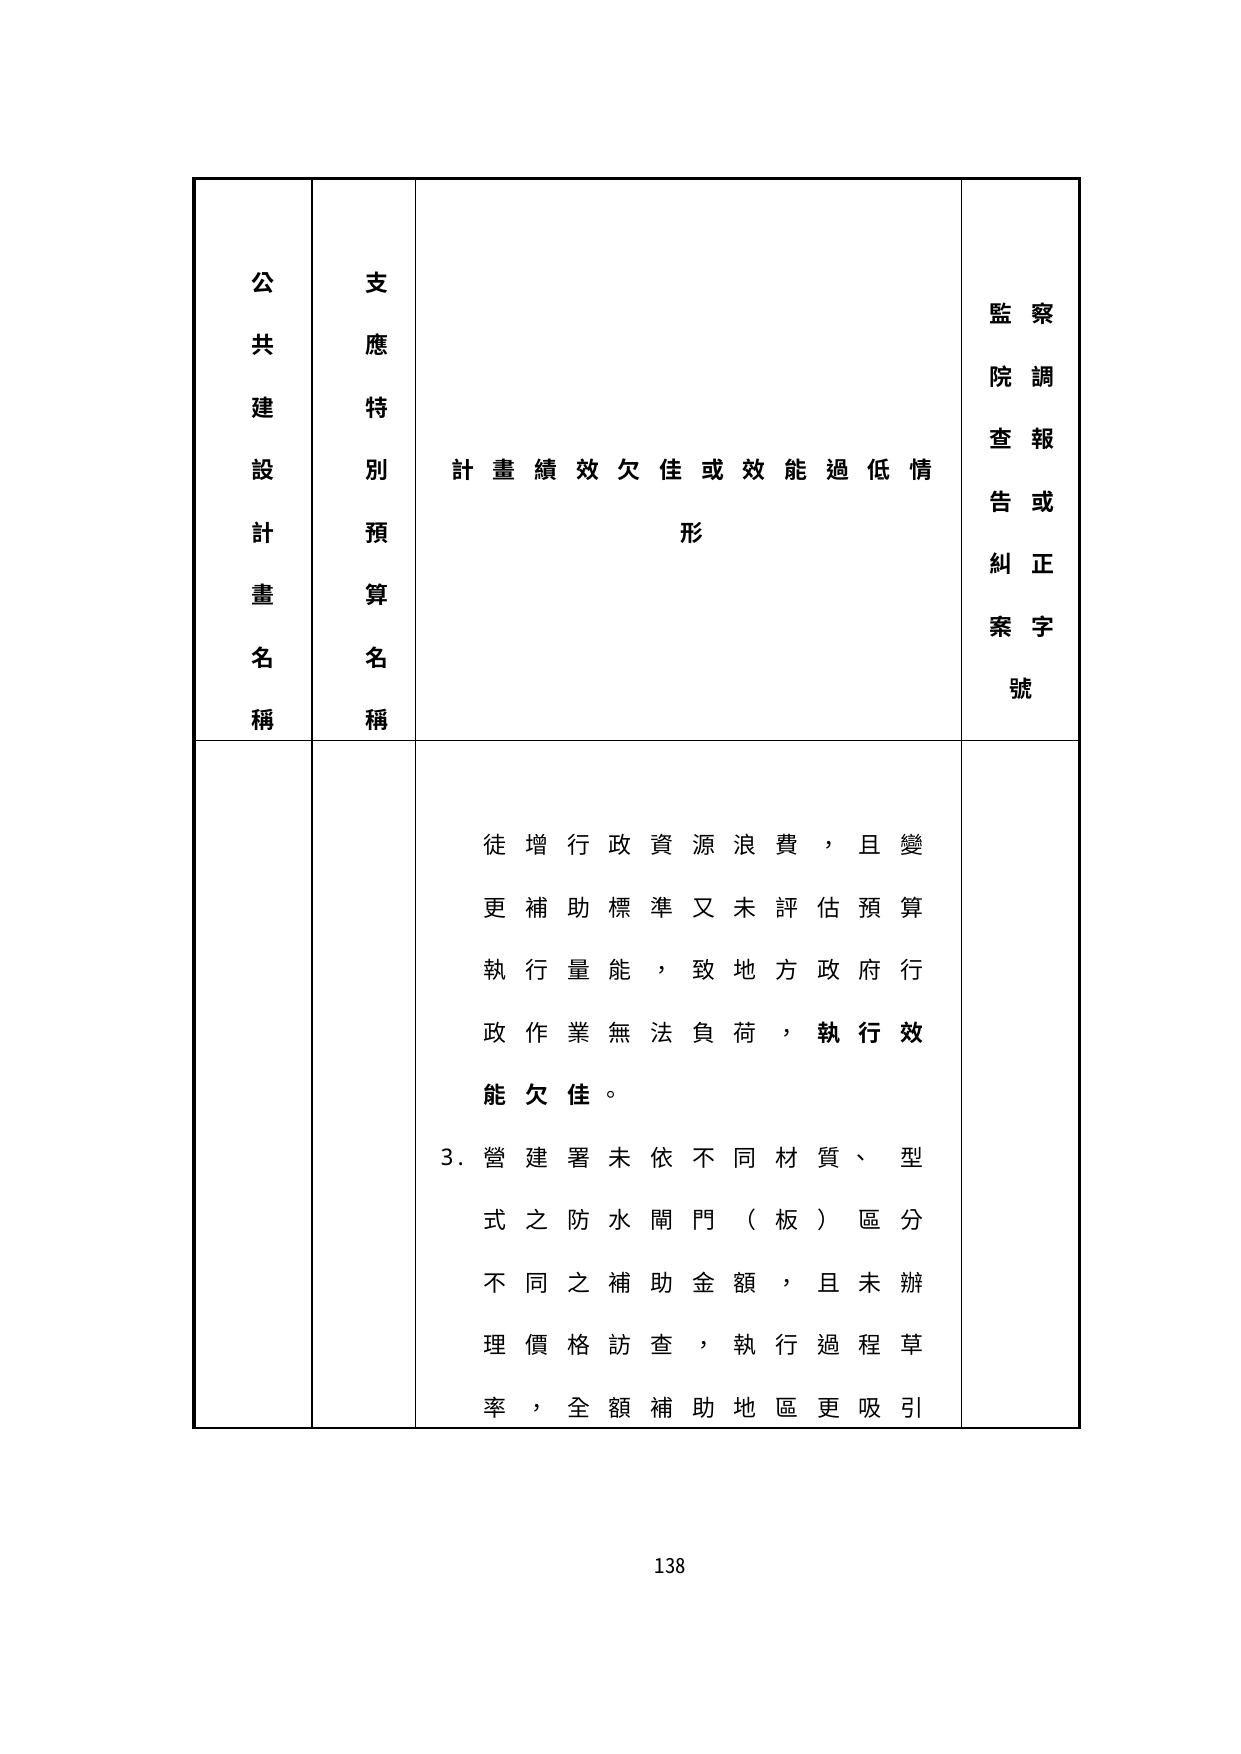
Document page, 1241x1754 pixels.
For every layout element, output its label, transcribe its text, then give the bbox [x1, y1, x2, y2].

table_cell [962, 741, 1078, 1427]
table_cell 徒增行政資源浪費，且變更補助標準又未評估預算執行量能，致地方政府行政作業無法負荷，執行效能欠佳。 3.營建署未依不同材質、型式之防水閘門（板）區分不同之補助金額，且未辦理價格訪查，執行過程草率，全額補助地區更吸引 [416, 741, 961, 1427]
table_header 計畫績效欠佳或效能過低情形 [416, 180, 961, 740]
table_cell [313, 741, 415, 1427]
table_cell [196, 741, 311, 1427]
table_header 監察院調查報告或糾正案字號 [962, 180, 1078, 740]
table_header 公共建設計畫名稱 [196, 180, 311, 740]
table_header 支應特別預算名稱 [313, 180, 415, 740]
